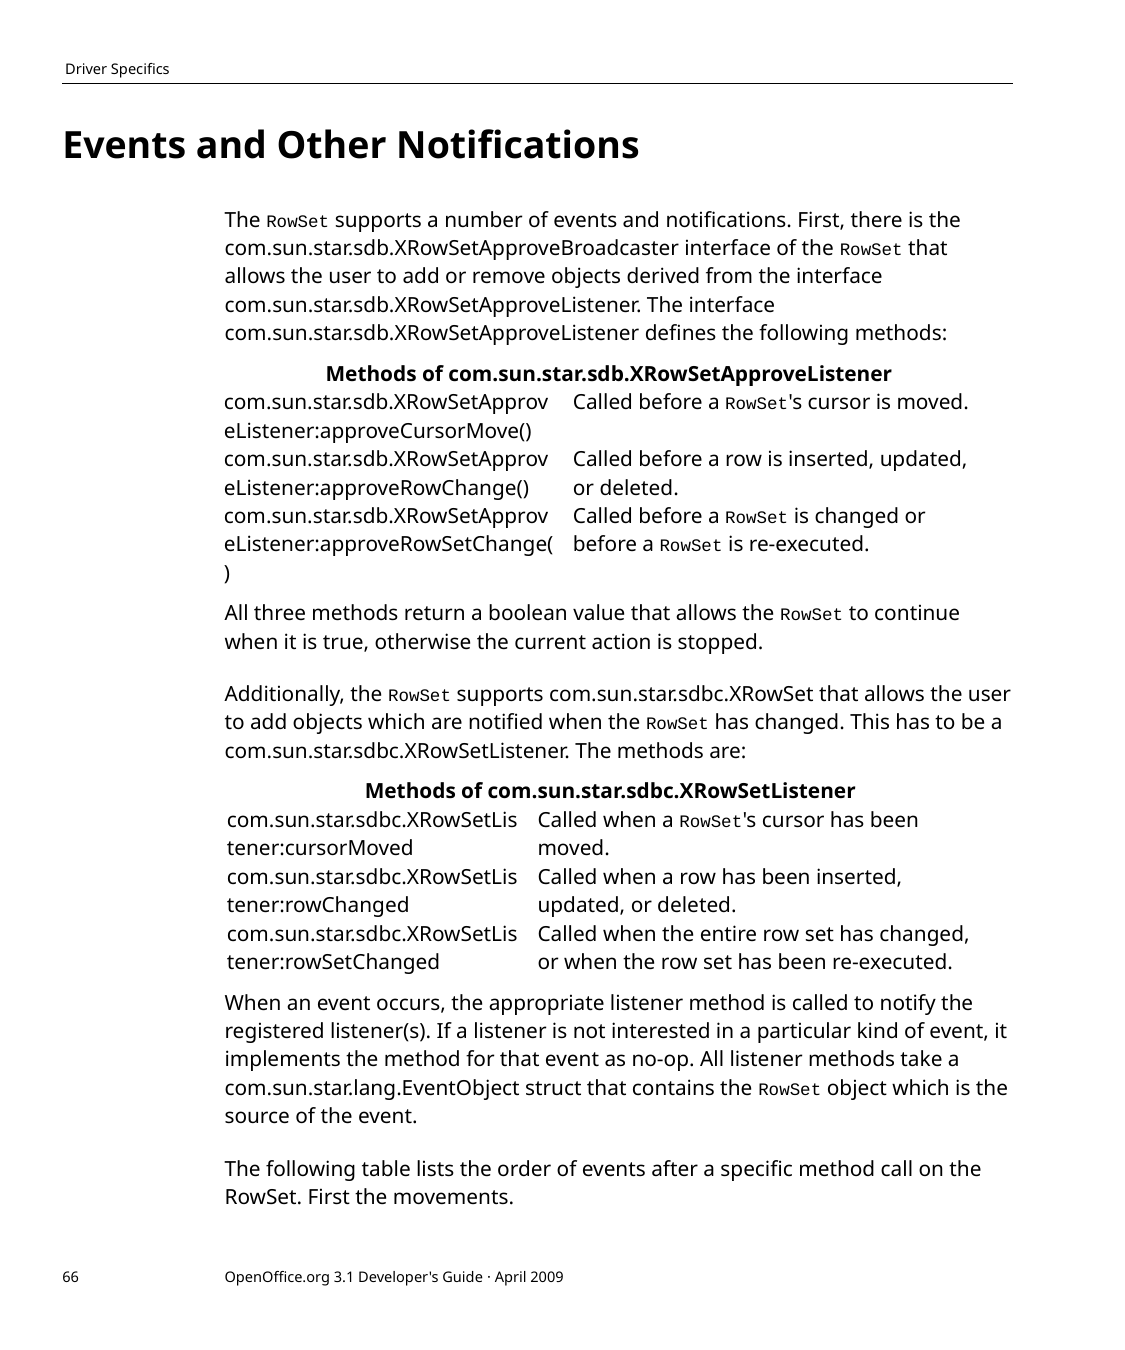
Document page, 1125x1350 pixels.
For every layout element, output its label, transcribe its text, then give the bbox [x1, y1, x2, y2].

text Additionally, the RowSet supports com.sun.star.sdbc.XRowSet that allows the user to add objects which are notified when the RowSet has changed. This has to be a com.sun.star.sdbc.XRowSetListener. The methods are: [224, 679, 1013, 764]
table_cell Called before a RowSet is changed or before a RowSet is re-executed. [573, 501, 1012, 586]
table_header Methods of com.sun.star.sdb.XRowSetApproveListener [224, 359, 1012, 387]
text The RowSet supports a number of events and notifications. First, there is the com.sun.star.sdb.XRowSetApproveBroadcaster interface of the RowSet that allows the user to add or remove objects derived from the interface com.sun.star.sdb.XRowSetApproveListener. The interface com.sun.star.sdb.XRowSetApproveListener defines the following methods: [224, 205, 1013, 347]
table_header Methods of com.sun.star.sdbc.XRowSetListener [227, 777, 1012, 805]
table_cell com.sun.star.sdb.XRowSetApproveListener:approveCursorMove() [224, 387, 573, 444]
table_cell com.sun.star.sdbc.XRowSetListener:rowChanged [227, 862, 537, 919]
table_cell com.sun.star.sdbc.XRowSetListener:rowSetChanged [227, 919, 537, 976]
table_cell com.sun.star.sdbc.XRowSetListener:cursorMoved [227, 805, 537, 862]
table_cell Called when a row has been inserted, updated, or deleted. [537, 862, 1012, 919]
table_cell Called before a row is inserted, updated, or deleted. [573, 444, 1012, 501]
table_cell Called when the entire row set has changed, or when the row set has been re-executed. [537, 919, 1012, 976]
text All three methods return a boolean value that allows the RowSet to continue when it is true, otherwise the current action is stopped. [224, 598, 1013, 655]
table_cell Called before a RowSet's cursor is moved. [573, 387, 1012, 444]
table_cell Called when a RowSet's cursor has been moved. [537, 805, 1012, 862]
subtitle Events and Other Notifications [62, 118, 1013, 169]
text The following table lists the order of events after a specific method call on the RowSet. First the movements. [224, 1154, 1013, 1211]
text When an event occurs, the appropriate listener method is called to notify the registered listener(s). If a listener is not interested in a particular kind of event, it implements the method for that event as no-op. All listener methods take a com.sun.star.lang.EventObject struct that contains the RowSet object which is the source of the event. [224, 988, 1013, 1130]
table_cell com.sun.star.sdb.XRowSetApproveListener:approveRowSetChange() [224, 501, 573, 586]
table_cell com.sun.star.sdb.XRowSetApproveListener:approveRowChange() [224, 444, 573, 501]
